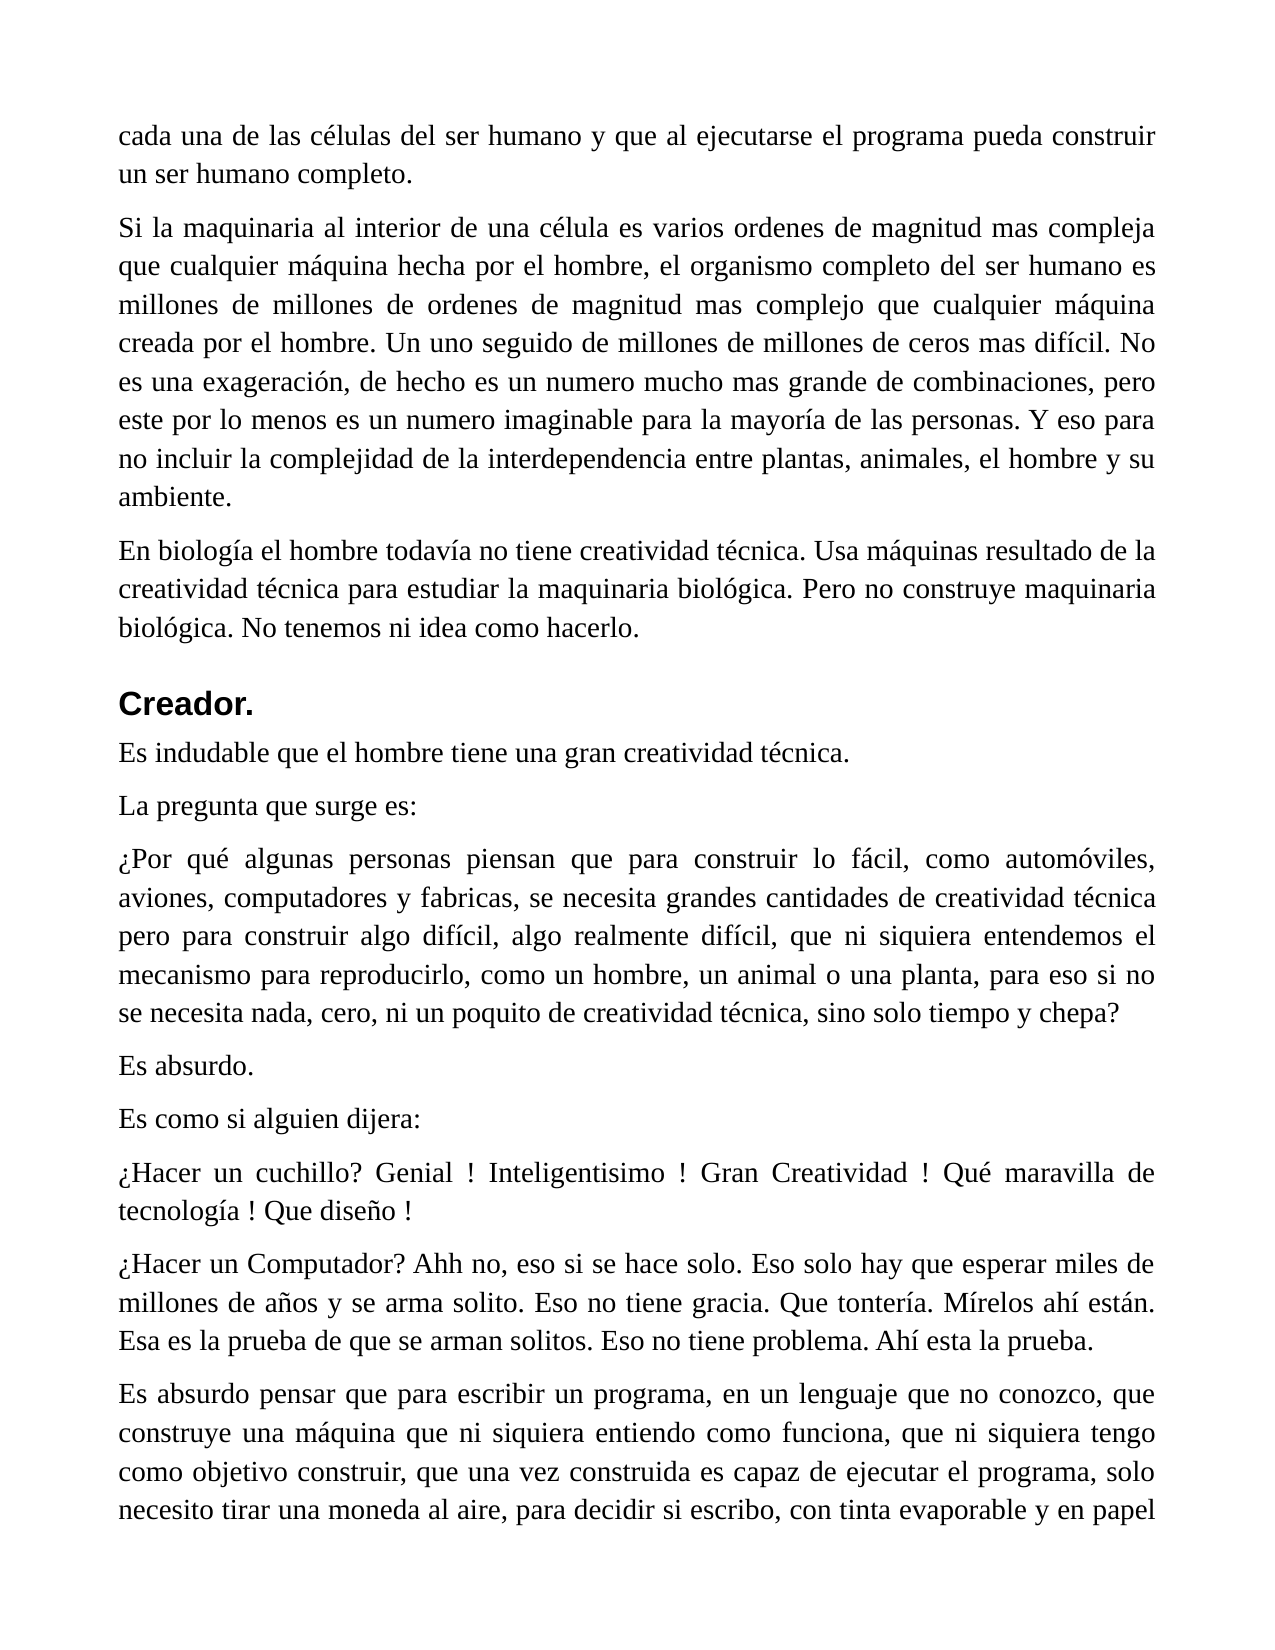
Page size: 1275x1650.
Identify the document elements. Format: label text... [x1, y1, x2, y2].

text cada una de las células del ser humano y que al ejecutarse el programa pueda construir un ser humano completo. [118, 118, 1157, 190]
text Es absurdo pensar que para escribir un programa, en un lenguaje que no conozco, que construye una máquina que ni siquiera entiendo como funciona, que ni siquiera tengo como objetivo construir, que una vez construida es capaz de ejecutar el programa, solo necesito tirar una moneda al aire, para decidir si escribo, con tinta evaporable y en papel [118, 1377, 1157, 1526]
text Es absurdo. [118, 1048, 1157, 1082]
text ¿Hacer un Computador? Ahh no, eso si se hace solo. Eso solo hay que esperar miles de millones de años y se arma solito. Eso no tiene gracia. Que tontería. Mírelos ahí están. Esa es la prueba de que se arman solitos. Eso no tiene problema. Ahí esta la prueba. [118, 1246, 1157, 1357]
text En biología el hombre todavía no tiene creatividad técnica. Usa máquinas resultado de la creatividad técnica para estudiar la maquinaria biológica. Pero no construye maquinaria biológica. No tenemos ni idea como hacerlo. [118, 533, 1157, 643]
text Es como si alguien dijera: [118, 1102, 1157, 1135]
text Si la maquinaria al interior de una célula es varios ordenes de magnitud mas compleja que cualquier máquina hecha por el hombre, el organismo completo del ser humano es millones de millones de ordenes de magnitud mas complejo que cualquier máquina creada por el hombre. Un uno seguido de millones de millones de ceros mas difícil. No es una exageración, de hecho es un numero mucho mas grande de combinaciones, pero este por lo menos es un numero imaginable para la mayoría de las personas. Y eso para no incluir la complejidad de la interdependencia entre plantas, animales, el hombre y su ambiente. [118, 210, 1157, 513]
subtitle Creador. [118, 684, 1157, 722]
text ¿Por qué algunas personas piensan que para construir lo fácil, como automóviles, aviones, computadores y fabricas, se necesita grandes cantidades de creatividad técnica pero para construir algo difícil, algo realmente difícil, que ni siquiera entendemos el mecanismo para reproducirlo, como un hombre, un animal o una planta, para eso si no se necesita nada, cero, ni un poquito de creatividad técnica, sino solo tiempo y chepa? [118, 841, 1157, 1029]
text Es indudable que el hombre tiene una gran creatividad técnica. [118, 735, 1157, 768]
text La pregunta que surge es: [118, 788, 1157, 822]
text ¿Hacer un cuchillo? Genial ! Inteligentisimo ! Gran Creatividad ! Qué maravilla de tecnología ! Que diseño ! [118, 1155, 1157, 1227]
